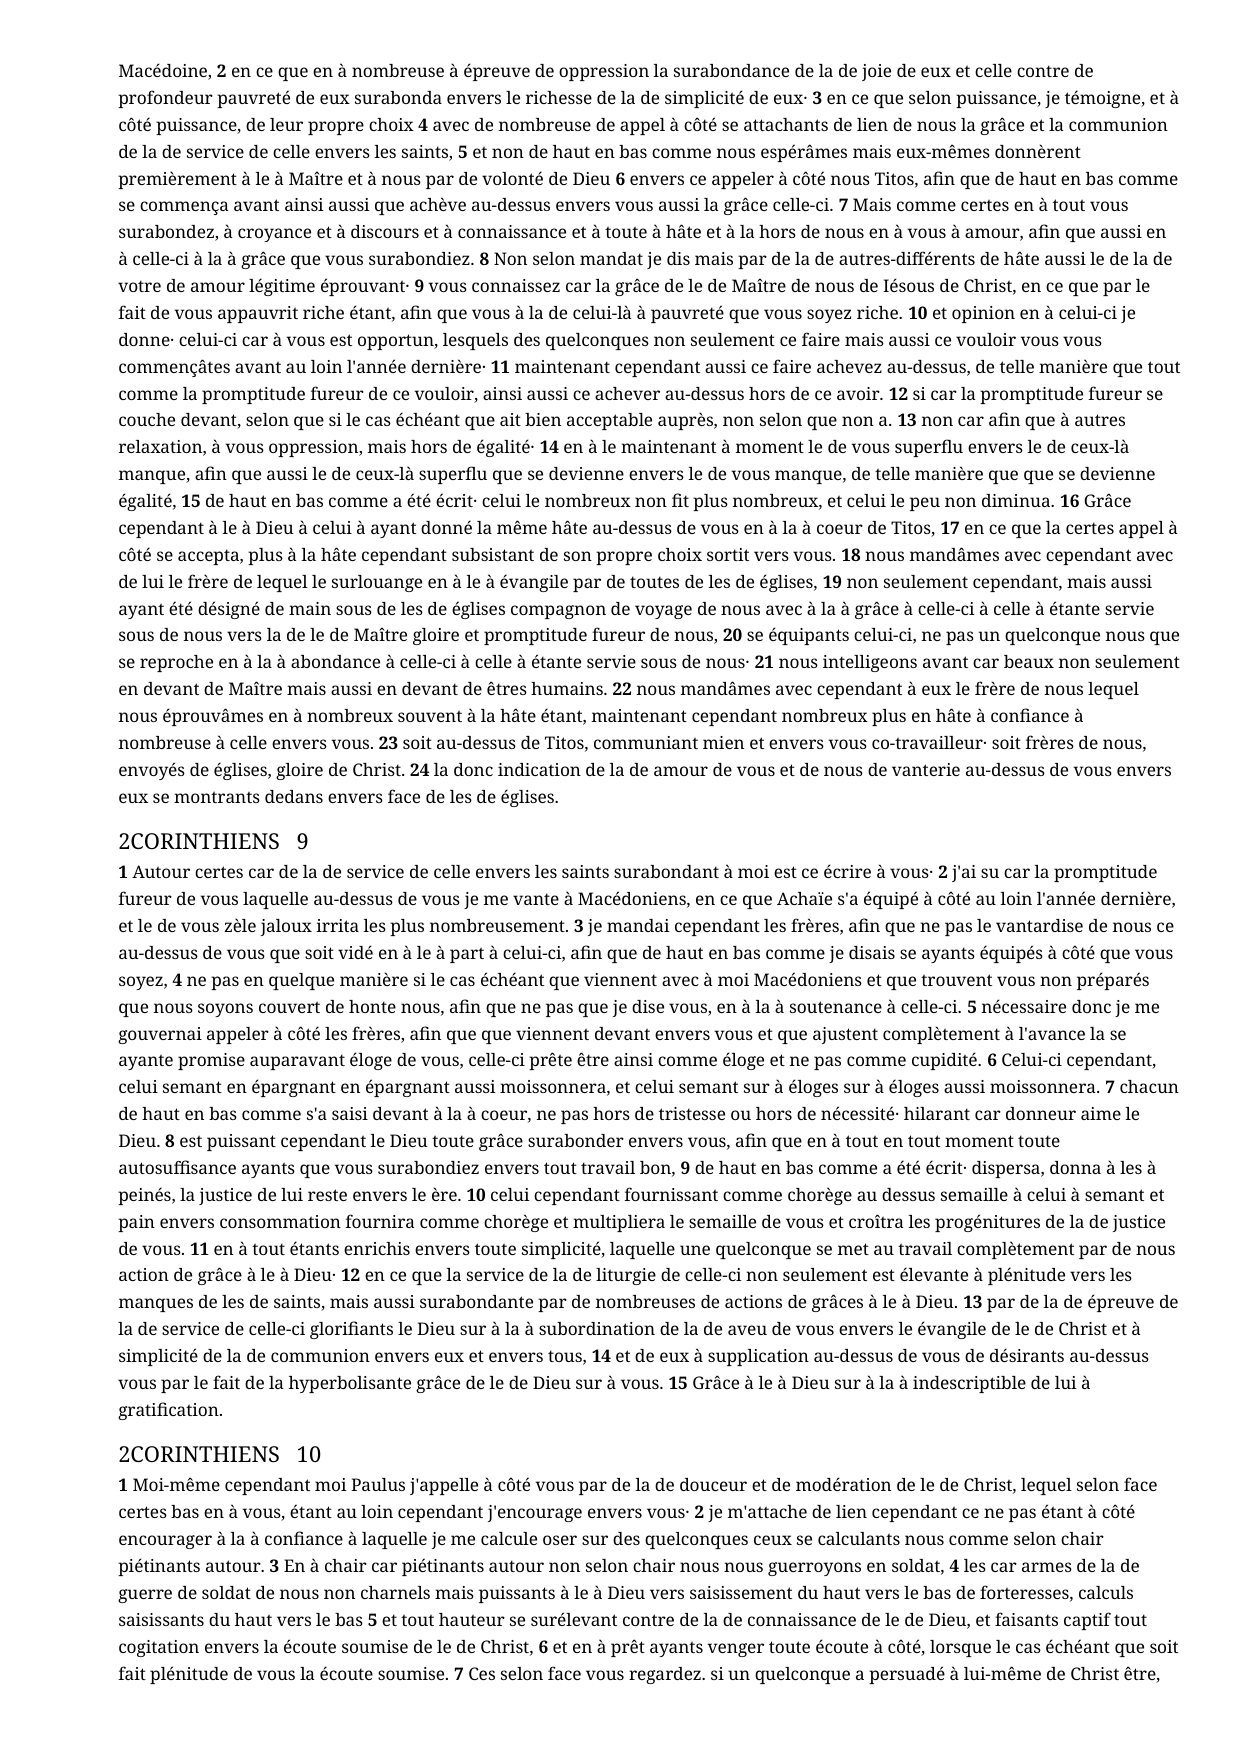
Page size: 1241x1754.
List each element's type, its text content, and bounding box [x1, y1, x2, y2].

text 1 Moi-même cependant moi Paulus j'appelle à côté vous par de la de douceur et de modération de le de Christ, lequel selon face certes bas en à vous, étant au loin cependant j'encourage envers vous· 2 je m'attache de lien cependant ce ne pas étant à côté encourager à la à confiance à laquelle je me calcule oser sur des quelconques ceux se calculants nous comme selon chair piétinants autour. 3 En à chair car piétinants autour non selon chair nous nous guerroyons en soldat, 4 les car armes de la de guerre de soldat de nous non charnels mais puissants à le à Dieu vers saisissement du haut vers le bas de forteresses, calculs saisissants du haut vers le bas 5 et tout hauteur se surélevant contre de la de connaissance de le de Dieu, et faisants captif tout cogitation envers la écoute soumise de le de Christ, 6 et en à prêt ayants venger toute écoute à côté, lorsque le cas échéant que soit fait plénitude de vous la écoute soumise. 7 Ces selon face vous regardez. si un quelconque a persuadé à lui-même de Christ être, [118, 1473, 1181, 1685]
text 1 Autour certes car de la de service de celle envers les saints surabondant à moi est ce écrire à vous· 2 j'ai su car la promptitude fureur de vous laquelle au-dessus de vous je me vante à Macédoniens, en ce que Achaïe s'a équipé à côté au loin l'année dernière, et le de vous zèle jaloux irrita les plus nombreusement. 3 je mandai cependant les frères, afin que ne pas le vantardise de nous ce au-dessus de vous que soit vidé en à le à part à celui-ci, afin que de haut en bas comme je disais se ayants équipés à côté que vous soyez, 4 ne pas en quelque manière si le cas échéant que viennent avec à moi Macédoniens et que trouvent vous non préparés que nous soyons couvert de honte nous, afin que ne pas que je dise vous, en à la à soutenance à celle-ci. 5 nécessaire donc je me gouvernai appeler à côté les frères, afin que que viennent devant envers vous et que ajustent complètement à l'avance la se ayante promise auparavant éloge de vous, celle-ci prête être ainsi comme éloge et ne pas comme cupidité. 6 Celui-ci cependant, celui semant en épargnant en épargnant aussi moissonnera, et celui semant sur à éloges sur à éloges aussi moissonnera. 7 chacun de haut en bas comme s'a saisi devant à la à coeur, ne pas hors de tristesse ou hors de nécessité· hilarant car donneur aime le Dieu. 8 est puissant cependant le Dieu toute grâce surabonder envers vous, afin que en à tout en tout moment toute autosuffisance ayants que vous surabondiez envers tout travail bon, 9 de haut en bas comme a été écrit· dispersa, donna à les à peinés, la justice de lui reste envers le ère. 10 celui cependant fournissant comme chorège au dessus semaille à celui à semant et pain envers consommation fournira comme chorège et multipliera le semaille de vous et croîtra les progénitures de la de justice de vous. 11 en à tout étants enrichis envers toute simplicité, laquelle une quelconque se met au travail complètement par de nous action de grâce à le à Dieu· 12 en ce que la service de la de liturgie de celle-ci non seulement est élevante à plénitude vers les manques de les de saints, mais aussi surabondante par de nombreuses de actions de grâces à le à Dieu. 13 par de la de épreuve de la de service de celle-ci glorifiants le Dieu sur à la à subordination de la de aveu de vous envers le évangile de le de Christ et à simplicité de la de communion envers eux et envers tous, 14 et de eux à supplication au-dessus de vous de désirants au-dessus vous par le fait de la hyperbolisante grâce de le de Dieu sur à vous. 15 Grâce à le à Dieu sur à la à indescriptible de lui à gratification. [118, 860, 1181, 1421]
text 2CORINTHIENS 10 [118, 1439, 1181, 1469]
text Macédoine, 2 en ce que en à nombreuse à épreuve de oppression la surabondance de la de joie de eux et celle contre de profondeur pauvreté de eux surabonda envers le richesse de la de simplicité de eux· 3 en ce que selon puissance, je témoigne, et à côté puissance, de leur propre choix 4 avec de nombreuse de appel à côté se attachants de lien de nous la grâce et la communion de la de service de celle envers les saints, 5 et non de haut en bas comme nous espérâmes mais eux-mêmes donnèrent premièrement à le à Maître et à nous par de volonté de Dieu 6 envers ce appeler à côté nous Titos, afin que de haut en bas comme se commença avant ainsi aussi que achève au-dessus envers vous aussi la grâce celle-ci. 7 Mais comme certes en à tout vous surabondez, à croyance et à discours et à connaissance et à toute à hâte et à la hors de nous en à vous à amour, afin que aussi en à celle-ci à la à grâce que vous surabondiez. 8 Non selon mandat je dis mais par de la de autres-différents de hâte aussi le de la de votre de amour légitime éprouvant· 9 vous connaissez car la grâce de le de Maître de nous de Iésous de Christ, en ce que par le fait de vous appauvrit riche étant, afin que vous à la de celui-là à pauvreté que vous soyez riche. 10 et opinion en à celui-ci je donne· celui-ci car à vous est opportun, lesquels des quelconques non seulement ce faire mais aussi ce vouloir vous vous commençâtes avant au loin l'année dernière· 11 maintenant cependant aussi ce faire achevez au-dessus, de telle manière que tout comme la promptitude fureur de ce vouloir, ainsi aussi ce achever au-dessus hors de ce avoir. 12 si car la promptitude fureur se couche devant, selon que si le cas échéant que ait bien acceptable auprès, non selon que non a. 13 non car afin que à autres relaxation, à vous oppression, mais hors de égalité· 14 en à le maintenant à moment le de vous superflu envers le de ceux-là manque, afin que aussi le de ceux-là superflu que se devienne envers le de vous manque, de telle manière que que se devienne égalité, 15 de haut en bas comme a été écrit· celui le nombreux non fit plus nombreux, et celui le peu non diminua. 16 Grâce cependant à le à Dieu à celui à ayant donné la même hâte au-dessus de vous en à la à coeur de Titos, 17 en ce que la certes appel à côté se accepta, plus à la hâte cependant subsistant de son propre choix sortit vers vous. 18 nous mandâmes avec cependant avec de lui le frère de lequel le surlouange en à le à évangile par de toutes de les de églises, 19 non seulement cependant, mais aussi ayant été désigné de main sous de les de églises compagnon de voyage de nous avec à la à grâce à celle-ci à celle à étante servie sous de nous vers la de le de Maître gloire et promptitude fureur de nous, 20 se équipants celui-ci, ne pas un quelconque nous que se reproche en à la à abondance à celle-ci à celle à étante servie sous de nous· 21 nous intelligeons avant car beaux non seulement en devant de Maître mais aussi en devant de êtres humains. 22 nous mandâmes avec cependant à eux le frère de nous lequel nous éprouvâmes en à nombreux souvent à la hâte étant, maintenant cependant nombreux plus en hâte à confiance à nombreuse à celle envers vous. 23 soit au-dessus de Titos, communiant mien et envers vous co-travailleur· soit frères de nous, envoyés de églises, gloire de Christ. 24 la donc indication de la de amour de vous et de nous de vanterie au-dessus de vous envers eux se montrants dedans envers face de les de églises. [118, 59, 1181, 808]
text 2CORINTHIENS 9 [118, 826, 1181, 856]
